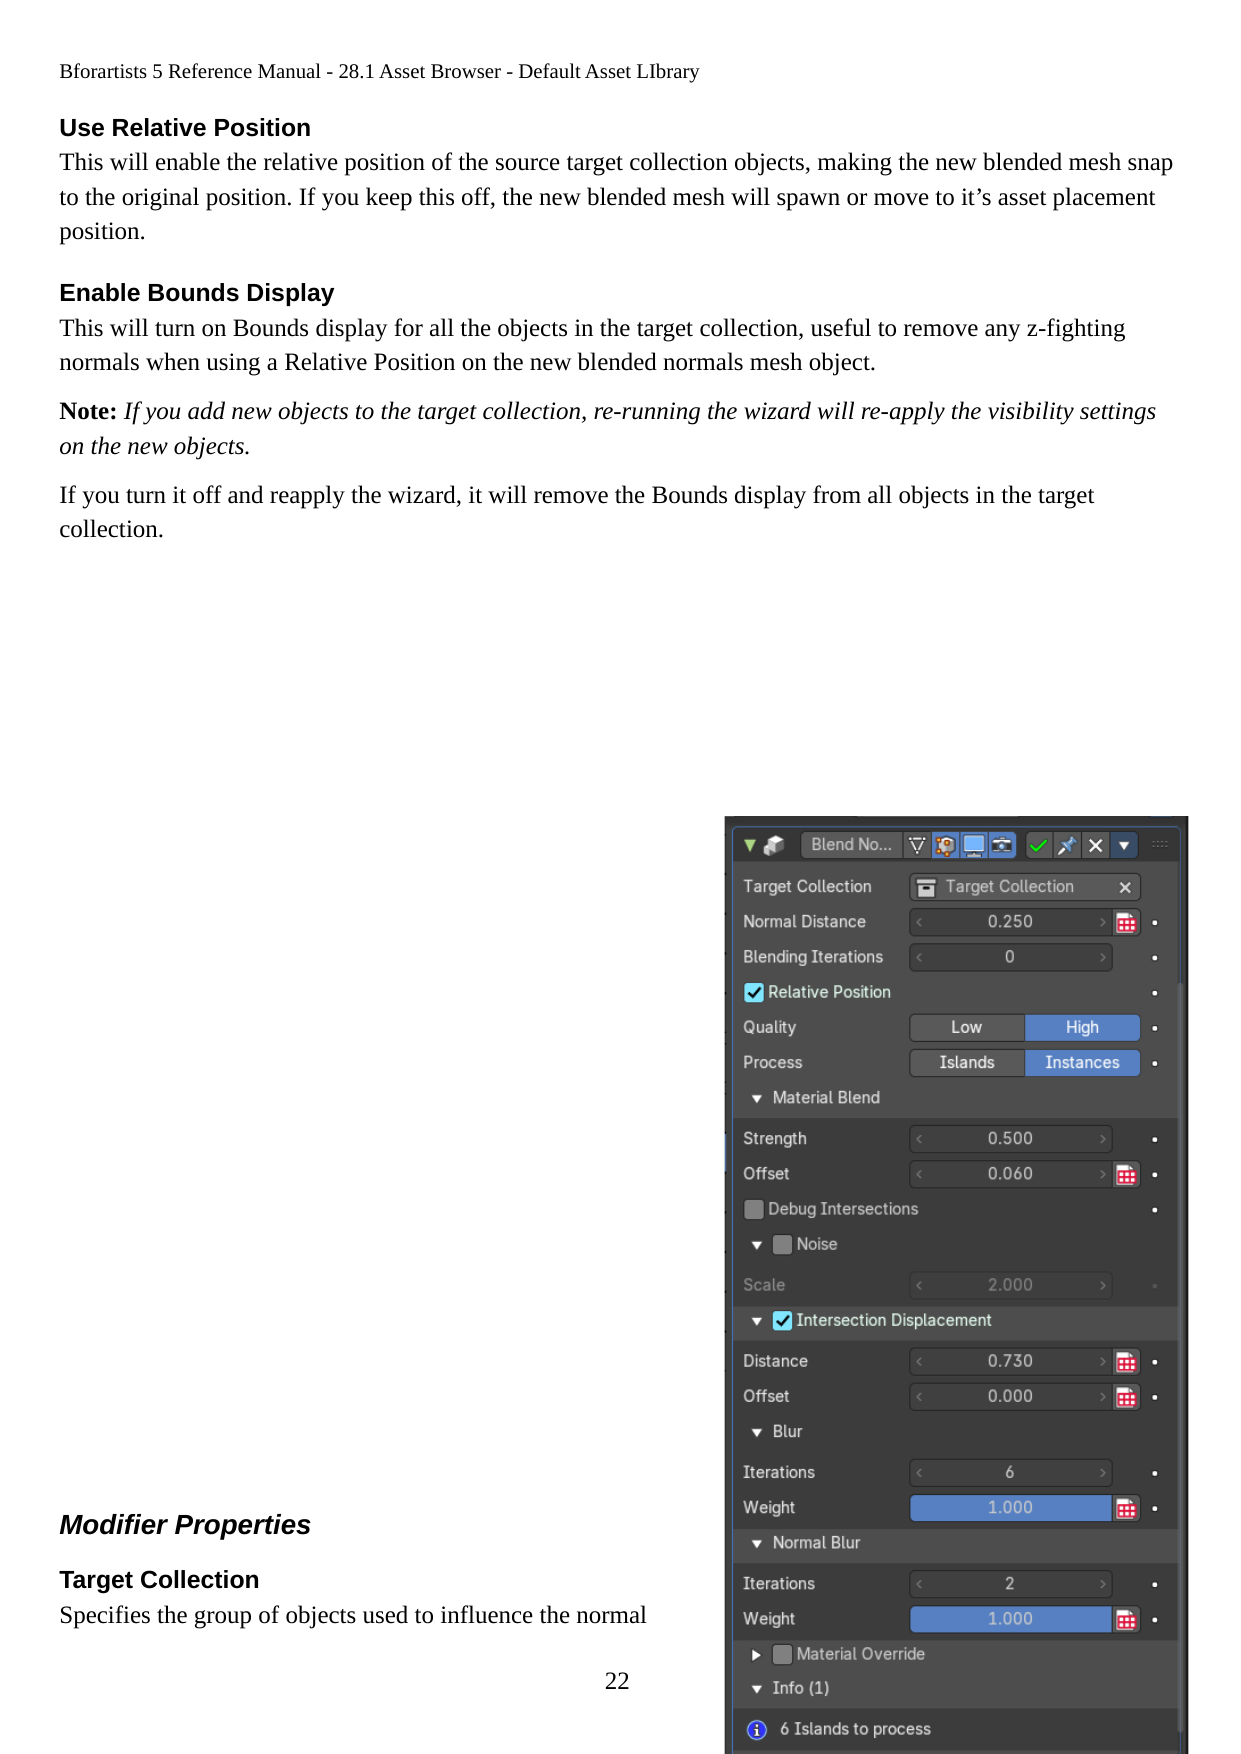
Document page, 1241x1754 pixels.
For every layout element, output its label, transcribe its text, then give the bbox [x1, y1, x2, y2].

text Specifies the group of objects used to influence the normal [59, 1600, 724, 1628]
subtitle Use Relative Position [59, 113, 1181, 141]
text This will turn on Bounds display for all the objects in the target collection, useful to remove any z-fighting normals when using a Relative Position on the new blended normals mesh object. [59, 313, 1181, 376]
text This will enable the relative position of the source target collection objects, making the new blended mesh snap to the original position. If you keep this off, the new blended mesh will spawn or move to it’s asset placement position. [59, 147, 1181, 245]
picture [724, 816, 1189, 1754]
subtitle Modifier Properties [59, 1508, 724, 1540]
text If you turn it off and reapply the wizard, it will remove the Bounds display from all objects in the target collection. [59, 480, 1181, 543]
subtitle Enable Bounds Display [59, 278, 1181, 306]
text Note: If you add new objects to the target collection, re-running the wizard will re-apply the visibility settings on the new objects. [59, 396, 1181, 459]
subtitle Target Collection [59, 1565, 724, 1593]
